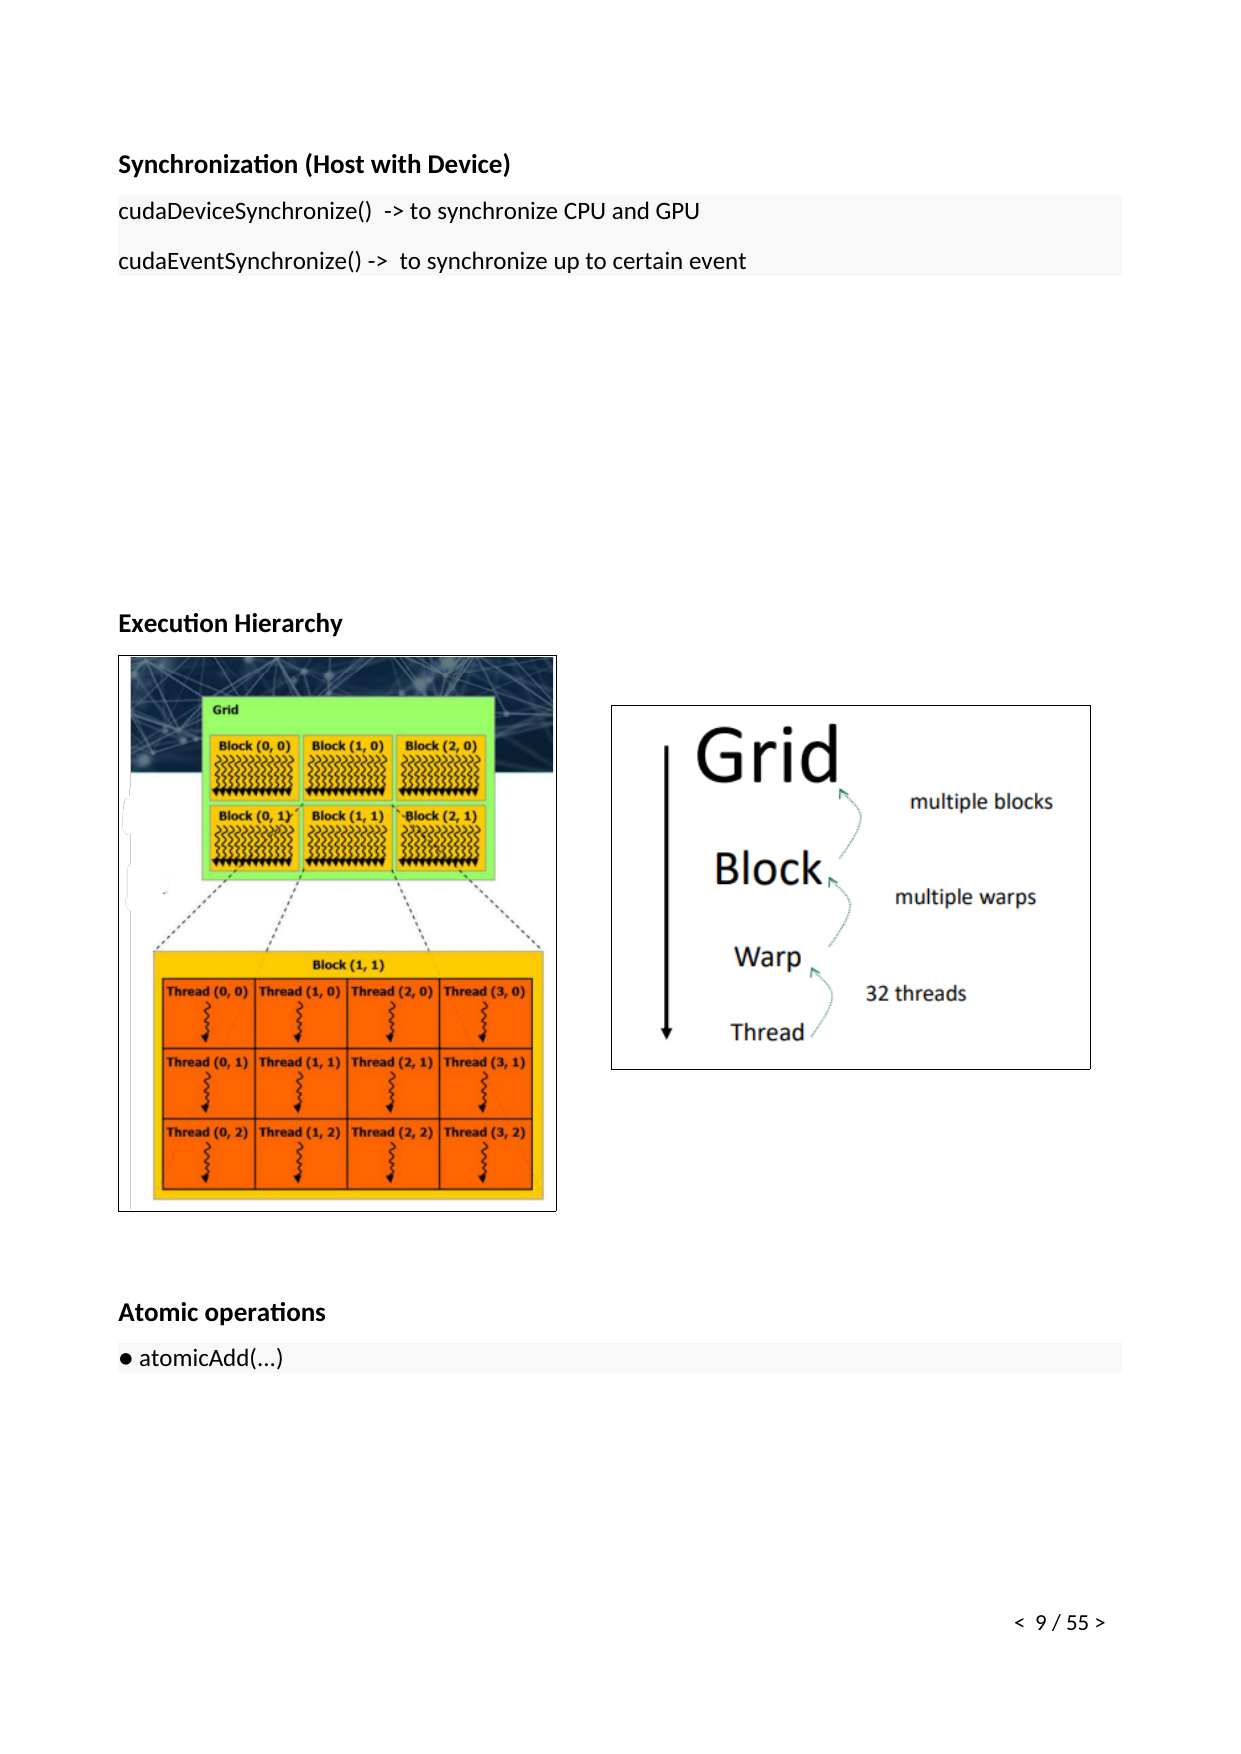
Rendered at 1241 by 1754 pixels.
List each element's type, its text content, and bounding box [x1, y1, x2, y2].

picture [121, 657, 554, 1209]
subtitle Synchronization (Host with Device) [118, 148, 1122, 181]
text ● atomicAdd(...) [118, 1342, 1122, 1373]
subtitle Execution Hierarchy [118, 607, 1122, 640]
text cudaEventSynchronize() -> to synchronize up to certain event [118, 245, 1122, 276]
picture [614, 707, 1087, 1067]
text cudaDeviceSynchronize() -> to synchronize CPU and GPU [118, 195, 1122, 226]
subtitle Atomic operations [118, 1295, 1122, 1328]
